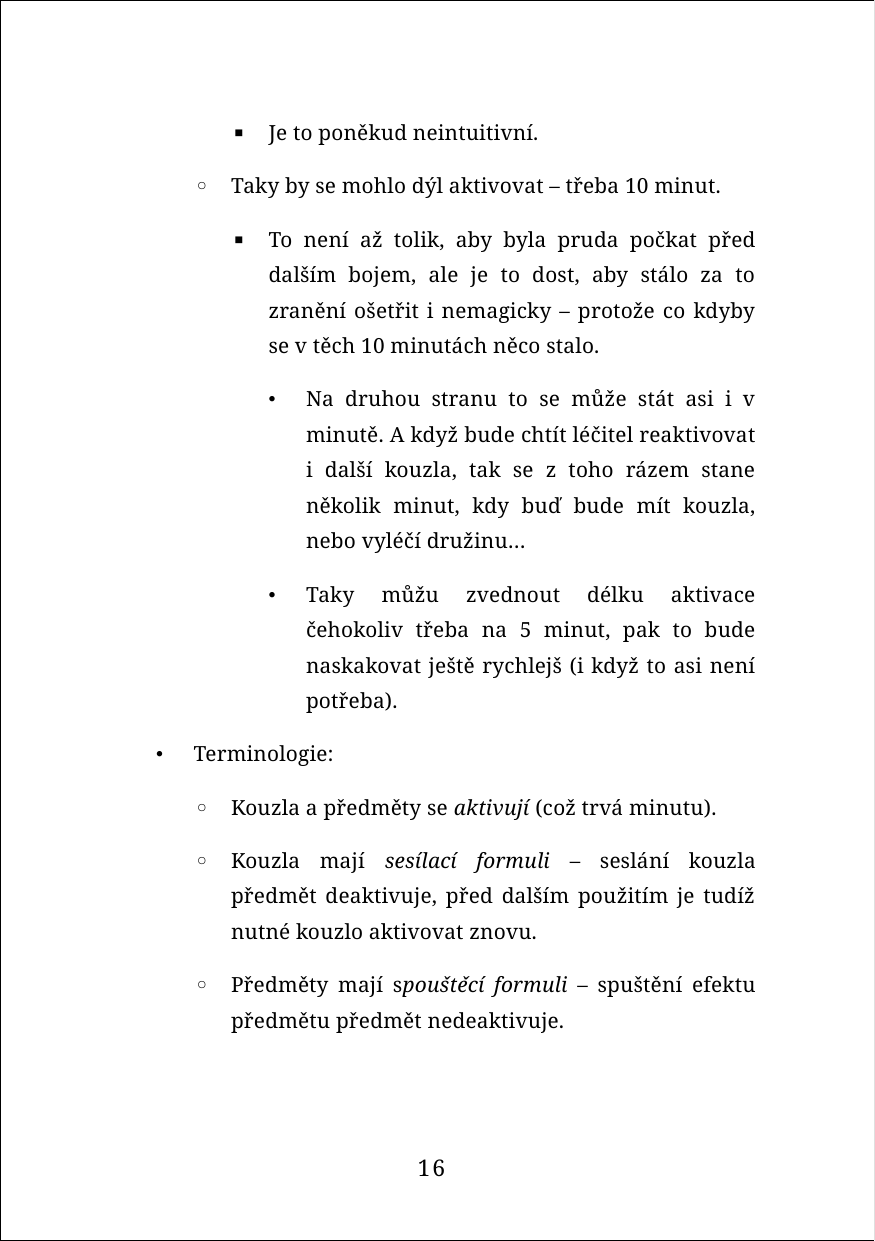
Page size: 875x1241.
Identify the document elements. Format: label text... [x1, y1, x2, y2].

list Terminologie: [156, 739, 756, 768]
list Na druhou stranu to se může stát asi i v minutě. A když bude chtít léčitel reaktivovat i další kouzla, tak se z toho rázem stane několik minut, kdy buď bude mít kouzla, nebo vyléčí družinu… [268, 384, 756, 555]
list Předměty mají spouštěcí formuli – spuštění efektu předmětu předmět nedeaktivuje. [193, 970, 756, 1034]
list Kouzla mají sesílací formuli – seslání kouzla předmět deaktivuje, před dalším použitím je tudíž nutné kouzlo aktivovat znovu. [193, 846, 756, 946]
list Taky by se mohlo dýl aktivovat – třeba 10 minut. [193, 171, 756, 200]
list Je to poněkud neintuitivní. [231, 118, 756, 147]
list Taky můžu zvednout délku aktivace čehokoliv třeba na 5 minut, pak to bude naskakovat ještě rychlejš (i když to asi není potřeba). [268, 580, 756, 715]
list To není až tolik, aby byla pruda počkat před dalším bojem, ale je to dost, aby stálo za to zranění ošetřit i nemagicky – protože co kdyby se v těch 10 minutách něco stalo. [231, 225, 756, 360]
list Kouzla a předměty se aktivují (což trvá minutu). [193, 793, 756, 821]
